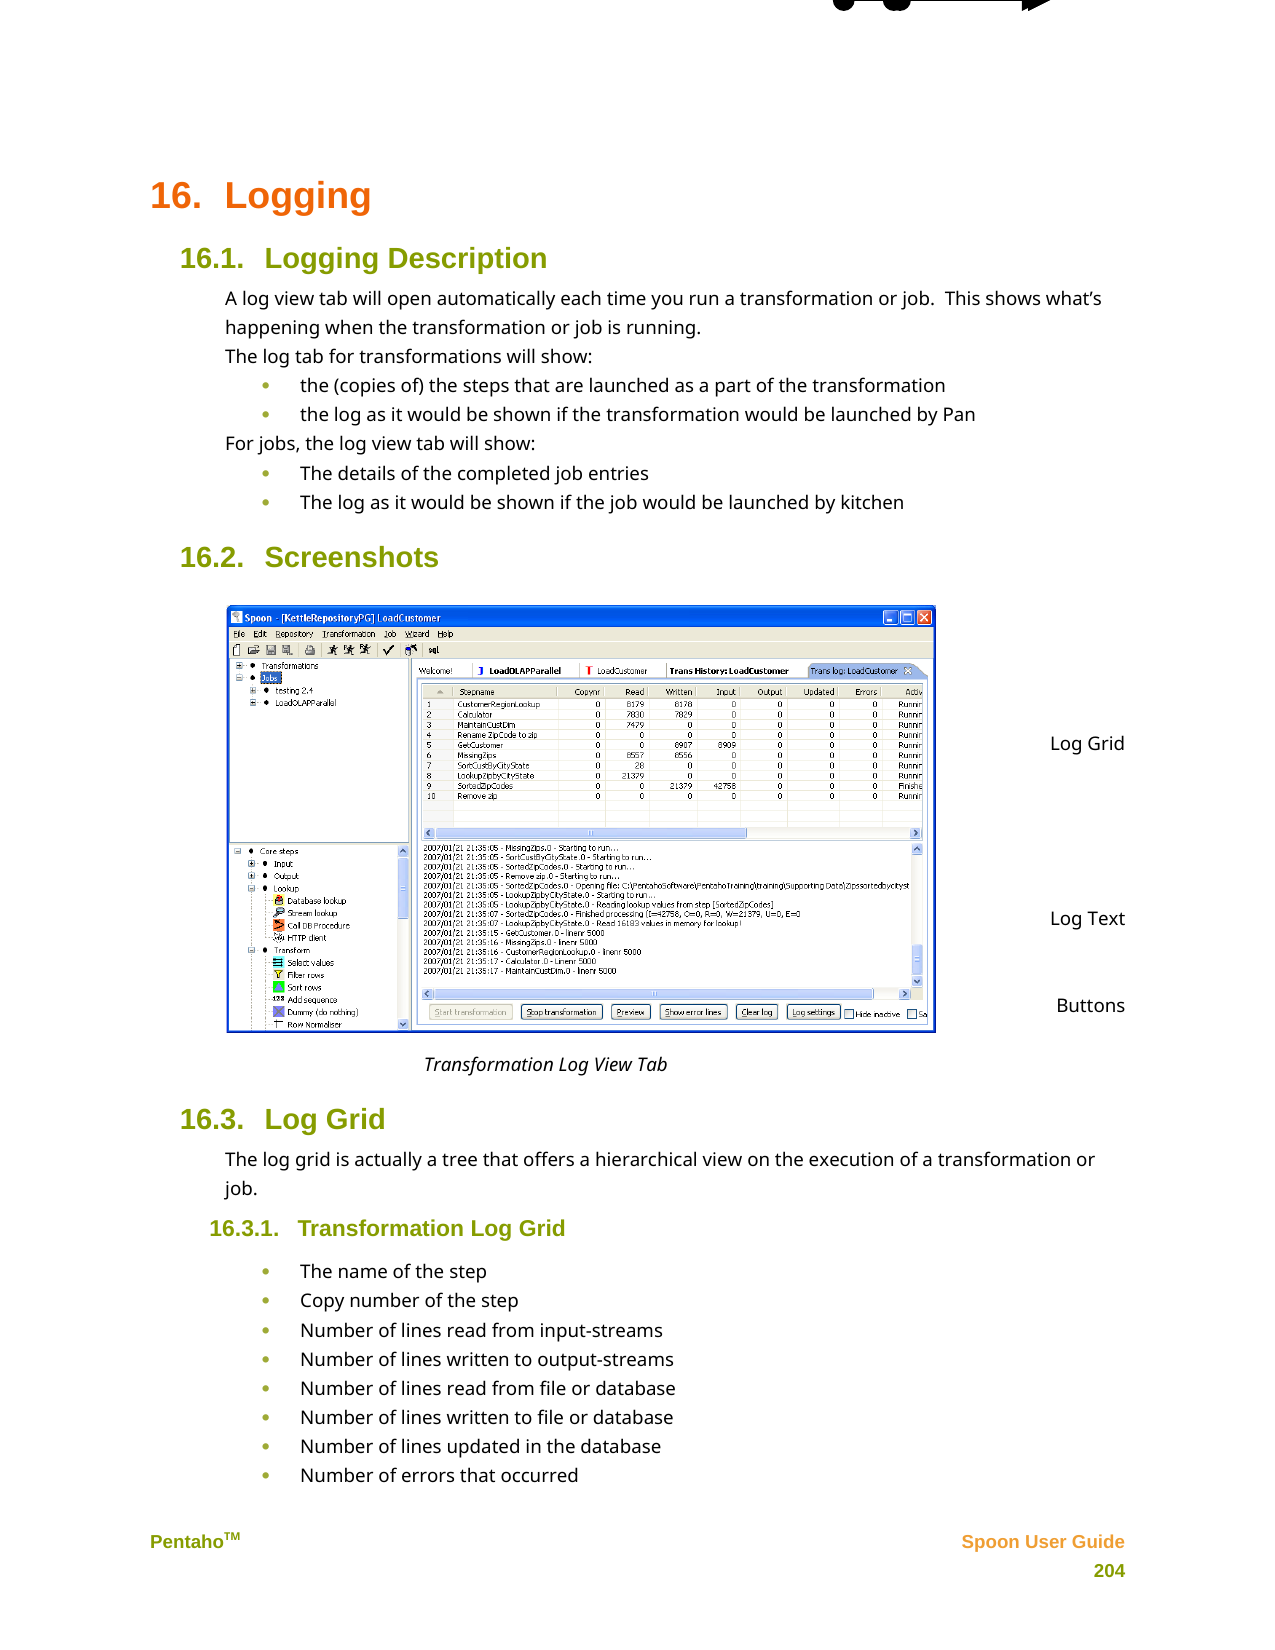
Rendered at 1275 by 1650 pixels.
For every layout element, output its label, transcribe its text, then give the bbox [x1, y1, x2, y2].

list Copy number of the step [262, 1284, 1125, 1314]
picture [226, 605, 936, 1033]
text Transformation Log View Tab [225, 1048, 1125, 1077]
list the (copies of) the steps that are launched as a part of the transformation [262, 369, 1125, 398]
subtitle Logging [150, 181, 1125, 216]
text For jobs, the log view tab will show: [225, 427, 1125, 457]
text The log grid is actually a tree that offers a hierarchical view on the execution of a transformation or job. [225, 1143, 1125, 1201]
text Log Text [937, 902, 1125, 931]
list The name of the step [262, 1255, 1125, 1284]
list Number of lines written to file or database [262, 1401, 1125, 1430]
text Buttons [937, 989, 1125, 1018]
list the log as it would be shown if the transformation would be launched by Pan [262, 398, 1125, 427]
text A log view tab will open automatically each time you run a transformation or job. This shows what’s happening when the transformation or job is running. [225, 282, 1125, 340]
list Number of lines written to output-streams [262, 1343, 1125, 1372]
subtitle Screenshots [179, 540, 1125, 575]
subtitle Log Grid [179, 1102, 1125, 1137]
subtitle Logging Description [179, 241, 1125, 275]
list Number of lines read from file or database [262, 1372, 1125, 1401]
list Number of lines updated in the database [262, 1430, 1125, 1459]
text Log Grid [937, 727, 1125, 756]
list Number of lines read from input-streams [262, 1314, 1125, 1343]
subtitle Transformation Log Grid [209, 1208, 1125, 1243]
list The details of the completed job entries [262, 457, 1125, 486]
list Number of errors that occurred [262, 1459, 1125, 1489]
text The log tab for transformations will show: [225, 340, 1125, 369]
list The log as it would be shown if the job would be launched by kitchen [262, 486, 1125, 515]
